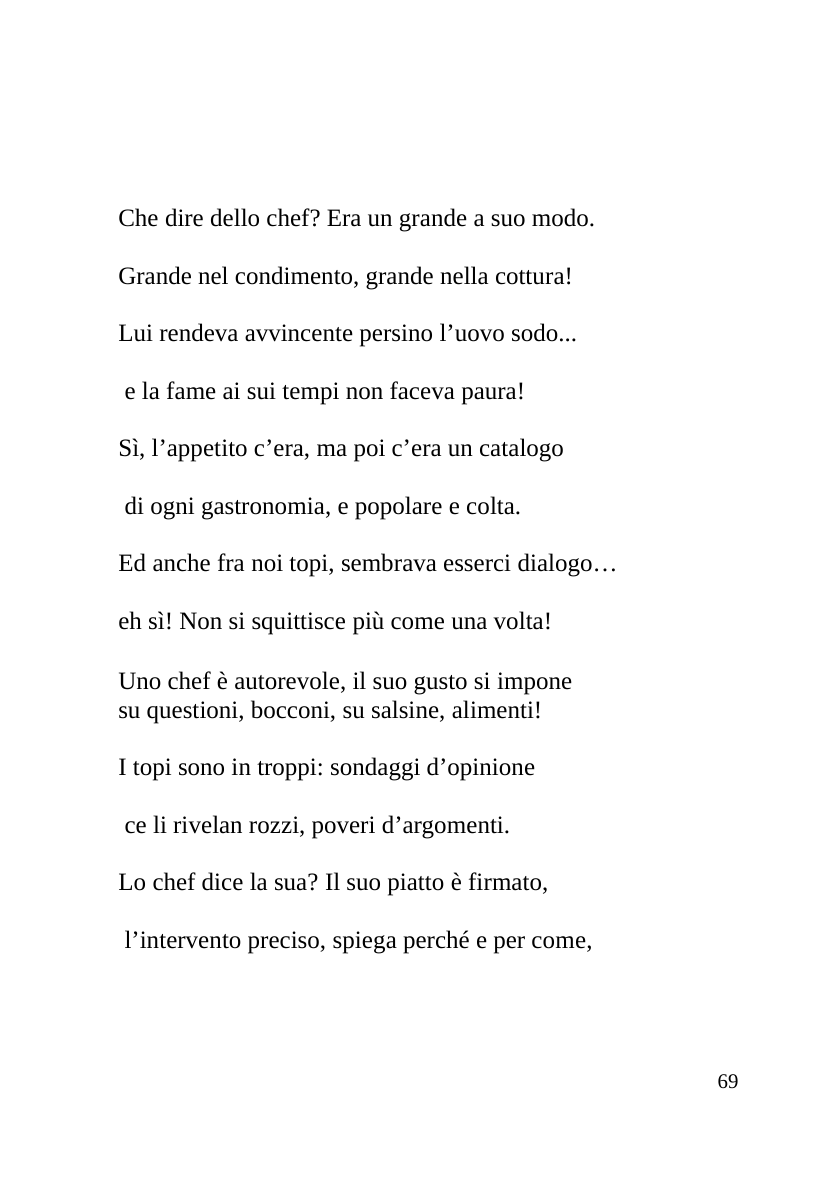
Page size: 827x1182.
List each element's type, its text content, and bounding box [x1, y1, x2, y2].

text Lui rendeva avvincente persino l’uovo sodo... [118, 318, 738, 347]
text Lo chef dice la sua? Il suo piatto è firmato, [118, 867, 738, 896]
text Sì, l’appetito c’era, ma poi c’era un catalogo [118, 433, 738, 462]
text Che dire dello chef? Era un grande a suo modo. [118, 203, 738, 232]
text Ed anche fra noi topi, sembrava esserci dialogo… [118, 548, 738, 577]
text I topi sono in troppi: sondaggi d’opinione [118, 752, 738, 781]
text ce li rivelan rozzi, poveri d’argomenti. [118, 810, 738, 838]
text e la fame ai sui tempi non faceva paura! [118, 376, 738, 405]
text di ogni gastronomia, e popolare e colta. [118, 491, 738, 520]
text Uno chef è autorevole, il suo gusto si impone [118, 666, 738, 695]
text eh sì! Non si squittisce più come una volta! [118, 606, 738, 635]
text su questioni, bocconi, su salsine, alimenti! [118, 695, 738, 723]
text Grande nel condimento, grande nella cottura! [118, 261, 738, 290]
text l’intervento preciso, spiega perché e per come, [118, 925, 738, 953]
